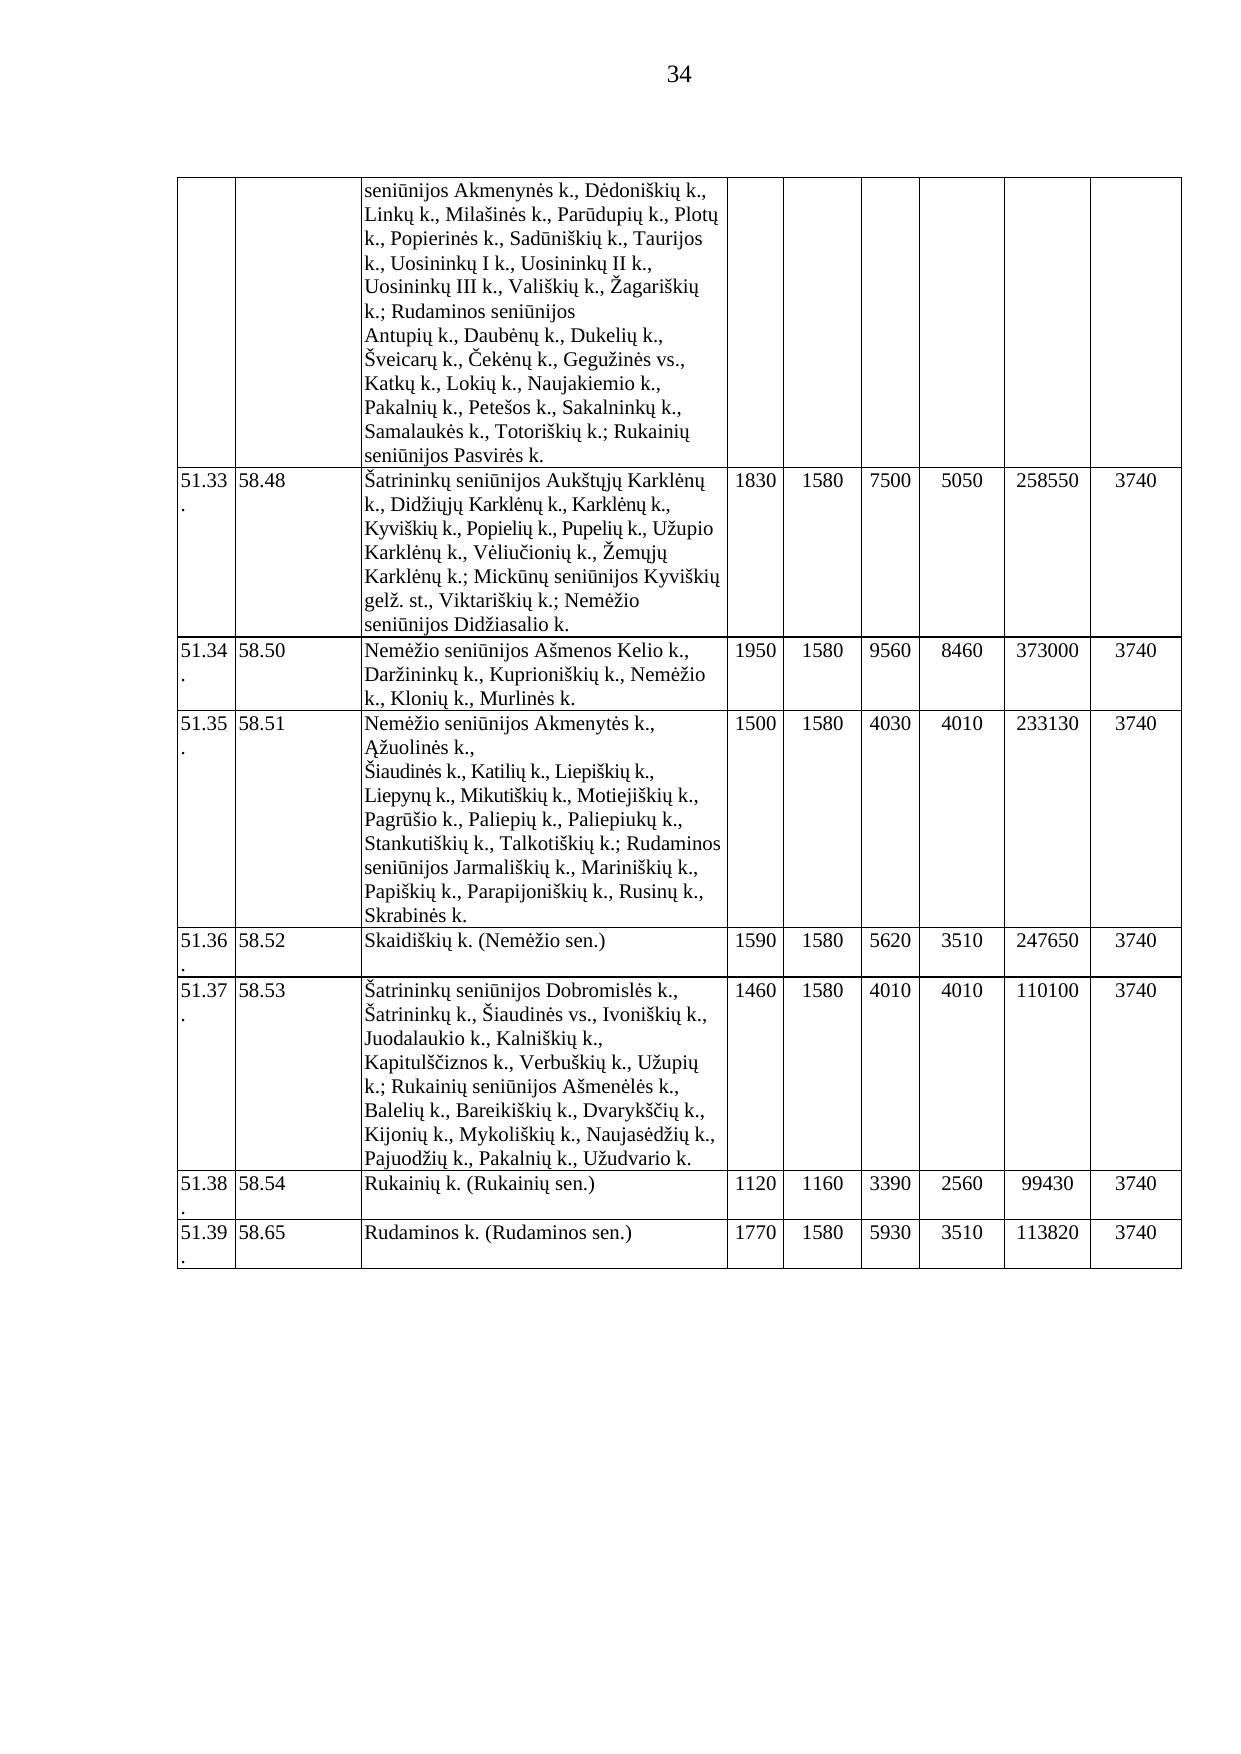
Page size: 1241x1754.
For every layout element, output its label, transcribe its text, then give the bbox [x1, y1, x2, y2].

table_cell 1830 [728, 468, 783, 636]
table_cell 3510 [920, 928, 1004, 976]
table_cell 2560 [920, 1171, 1004, 1219]
table_cell Rudaminos k. (Rudaminos sen.) [362, 1220, 727, 1268]
table_cell 4010 [920, 711, 1004, 927]
table_cell 3740 [1091, 468, 1181, 636]
table_cell Nemėžio seniūnijos Akmenytės k., Ąžuolinės k., Šiaudinės k., Katilių k., Liepiškių k., Liepynų k., Mikutiškių k., Motiejiškių k., Pagrūšio k., Paliepių k., Paliepiukų k., Stankutiškių k., Talkotiškių k.; Rudaminos seniūnijos Jarmališkių k., Mariniškių k., Papiškių k., Parapijoniškių k., Rusinų k., Skrabinės k. [362, 711, 727, 927]
table_cell 1950 [728, 638, 783, 710]
table_cell [784, 178, 861, 467]
table_cell 258550 [1005, 468, 1090, 636]
table_cell 58.65 [236, 1220, 361, 1268]
table_cell 3740 [1091, 1220, 1181, 1268]
table_cell 51.38. [178, 1171, 235, 1219]
table_cell 58.52 [236, 928, 361, 976]
table_cell 1590 [728, 928, 783, 976]
table_cell 7500 [862, 468, 919, 636]
table_cell 5050 [920, 468, 1004, 636]
table_cell 51.35. [178, 711, 235, 927]
table_cell 1500 [728, 711, 783, 927]
table_cell seniūnijos Akmenynės k., Dėdoniškių k., Linkų k., Milašinės k., Parūdupių k., Plotų k., Popierinės k., Sadūniškių k., Taurijos k., Uosininkų I k., Uosininkų II k., Uosininkų III k., Vališkių k., Žagariškių k.; Rudaminos seniūnijos Antupių k., Daubėnų k., Dukelių k., Šveicarų k., Čekėnų k., Gegužinės vs., Katkų k., Lokių k., Naujakiemio k., Pakalnių k., Petešos k., Sakalninkų k., Samalaukės k., Totoriškių k.; Rukainių seniūnijos Pasvirės k. [362, 178, 727, 467]
table_cell 1580 [784, 468, 861, 636]
table_cell 58.54 [236, 1171, 361, 1219]
table_cell 3390 [862, 1171, 919, 1219]
table_cell 3740 [1091, 711, 1181, 927]
table_cell 5930 [862, 1220, 919, 1268]
table_cell 1580 [784, 1220, 861, 1268]
table_cell 58.51 [236, 711, 361, 927]
table_cell 4010 [920, 978, 1004, 1170]
table_cell 3740 [1091, 638, 1181, 710]
table_cell [178, 178, 235, 467]
table_cell 51.34. [178, 638, 235, 710]
table_cell 58.53 [236, 978, 361, 1170]
table_cell 1580 [784, 638, 861, 710]
table_cell 233130 [1005, 711, 1090, 927]
table_cell [728, 178, 783, 467]
table_cell Šatrininkų seniūnijos Aukštųjų Karklėnų k., Didžiųjų Karklėnų k., Karklėnų k., Kyviškių k., Popielių k., Pupelių k., Užupio Karklėnų k., Vėliučionių k., Žemųjų Karklėnų k.; Mickūnų seniūnijos Kyviškių gelž. st., Viktariškių k.; Nemėžio seniūnijos Didžiasalio k. [362, 468, 727, 636]
table_cell 1580 [784, 928, 861, 976]
table_cell 1120 [728, 1171, 783, 1219]
table_cell 1580 [784, 978, 861, 1170]
table_cell 3740 [1091, 978, 1181, 1170]
table_cell 5620 [862, 928, 919, 976]
table_cell 247650 [1005, 928, 1090, 976]
table_cell 99430 [1005, 1171, 1090, 1219]
table_cell 51.36. [178, 928, 235, 976]
table_cell Šatrininkų seniūnijos Dobromislės k., Šatrininkų k., Šiaudinės vs., Ivoniškių k., Juodalaukio k., Kalniškių k., Kapitulščiznos k., Verbuškių k., Užupių k.; Rukainių seniūnijos Ašmenėlės k., Balelių k., Bareikiškių k., Dvarykščių k., Kijonių k., Mykoliškių k., Naujasėdžių k., Pajuodžių k., Pakalnių k., Užudvario k. [362, 978, 727, 1170]
table_cell 8460 [920, 638, 1004, 710]
table_cell Skaidiškių k. (Nemėžio sen.) [362, 928, 727, 976]
table_cell 1770 [728, 1220, 783, 1268]
table_cell 3740 [1091, 1171, 1181, 1219]
table_cell 3740 [1091, 928, 1181, 976]
table_cell 113820 [1005, 1220, 1090, 1268]
table_cell [1005, 178, 1090, 467]
table_cell [1091, 178, 1181, 467]
table_cell 4010 [862, 978, 919, 1170]
table_cell 58.48 [236, 468, 361, 636]
table_cell 1460 [728, 978, 783, 1170]
table_cell Nemėžio seniūnijos Ašmenos Kelio k., Daržininkų k., Kuprioniškių k., Nemėžio k., Klonių k., Murlinės k. [362, 638, 727, 710]
table_cell 373000 [1005, 638, 1090, 710]
table_cell 1160 [784, 1171, 861, 1219]
table_cell 4030 [862, 711, 919, 927]
table_cell 58.50 [236, 638, 361, 710]
table_cell 51.37. [178, 978, 235, 1170]
table_cell 3510 [920, 1220, 1004, 1268]
table_cell 9560 [862, 638, 919, 710]
table_cell Rukainių k. (Rukainių sen.) [362, 1171, 727, 1219]
table_cell 110100 [1005, 978, 1090, 1170]
table_cell 51.33. [178, 468, 235, 636]
table_cell 51.39. [178, 1220, 235, 1268]
table_cell [236, 178, 361, 467]
table_cell [920, 178, 1004, 467]
table_cell 1580 [784, 711, 861, 927]
table_cell [862, 178, 919, 467]
